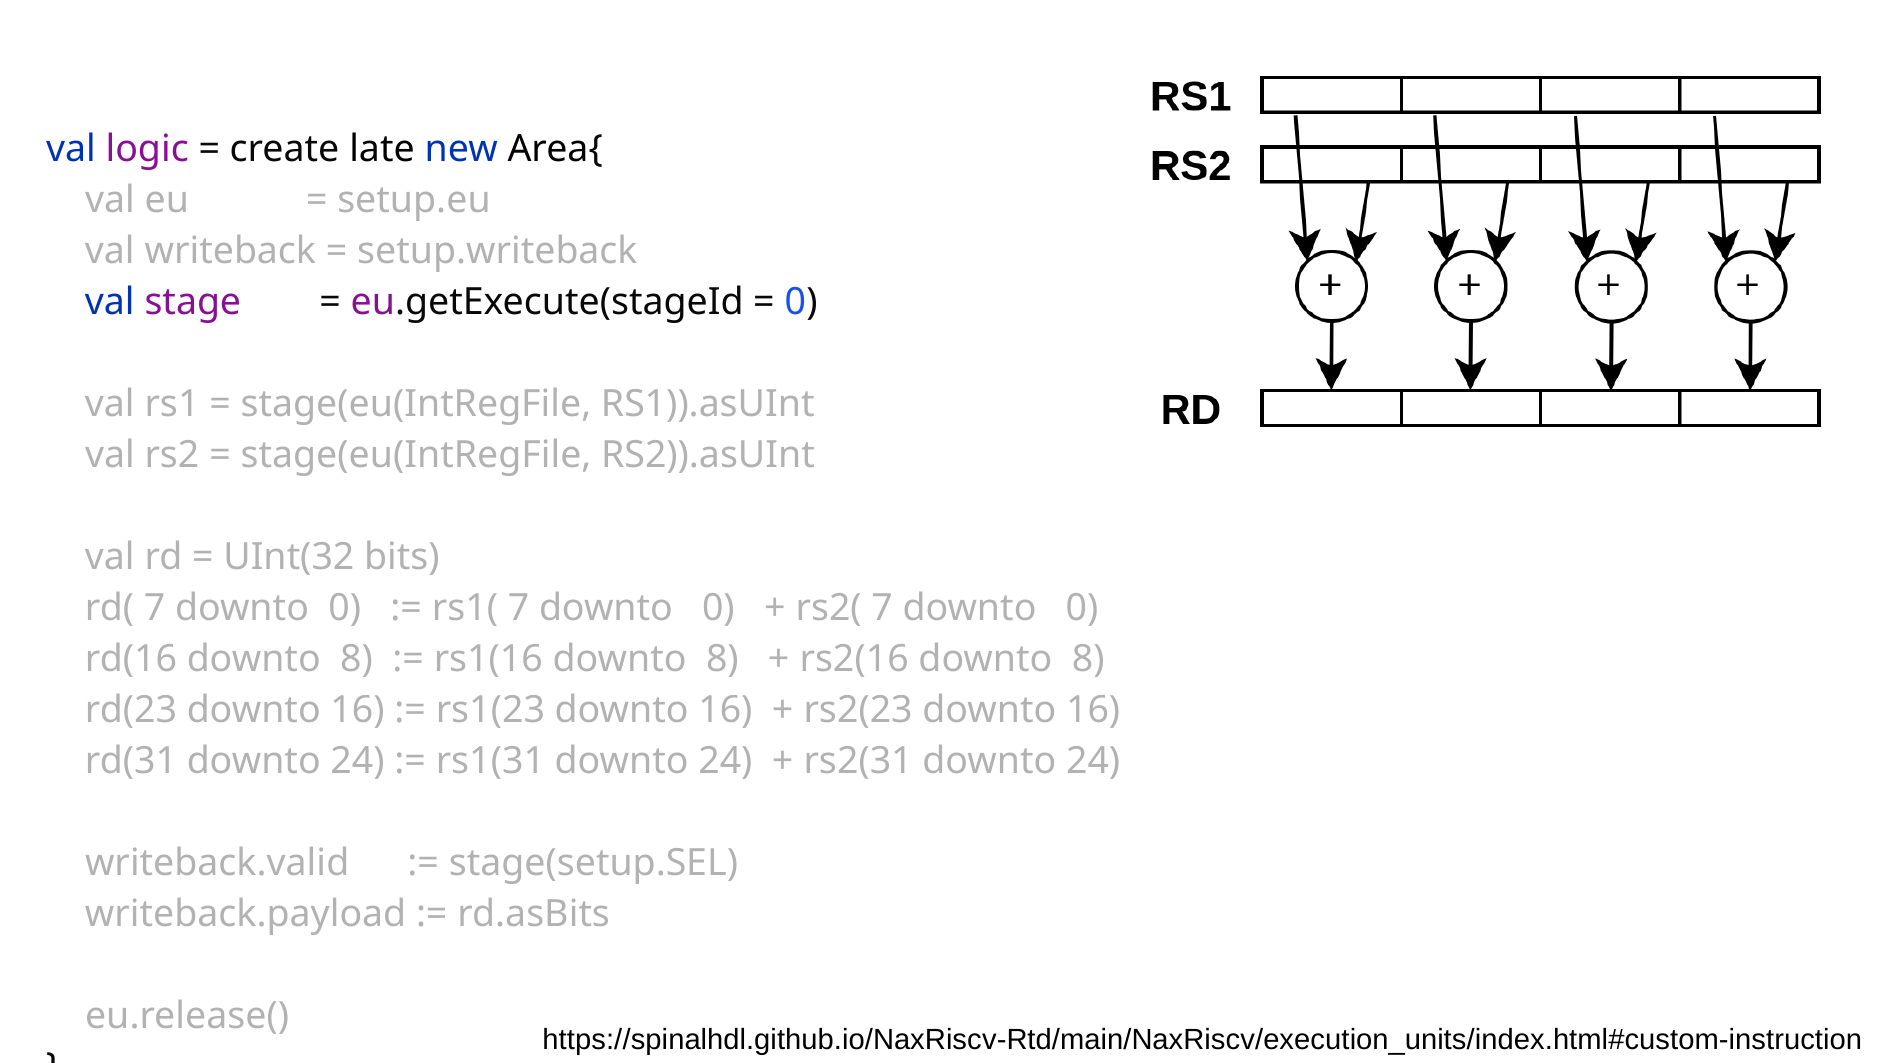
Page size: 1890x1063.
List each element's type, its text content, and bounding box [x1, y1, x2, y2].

text_box val logic = create late new Area{ val eu = setup.eu val writeback = setup.writeback val stage = eu.getExecute(stageId = 0) val rs1 = stage(eu(IntRegFile, RS1)).asUInt val rs2 = stage(eu(IntRegFile, RS2)).asUInt val rd = UInt(32 bits) rd( 7 downto 0) := rs1( 7 downto 0) + rs2( 7 downto 0) rd(16 downto 8) := rs1(16 downto 8) + rs2(16 downto 8) rd(23 downto 16) := rs1(23 downto 16) + rs2(23 downto 16) rd(31 downto 24) := rs1(31 downto 24) + rs2(31 downto 24) writeback.valid := stage(setup.SEL) writeback.payload := rd.asBits eu.release() } [11, 11, 1868, 1063]
picture [1086, 23, 1855, 479]
text_box https://spinalhdl.github.io/NaxRiscv-Rtd/main/NaxRiscv/execution_units/index.html#custom-instruction [527, 1015, 1890, 1063]
